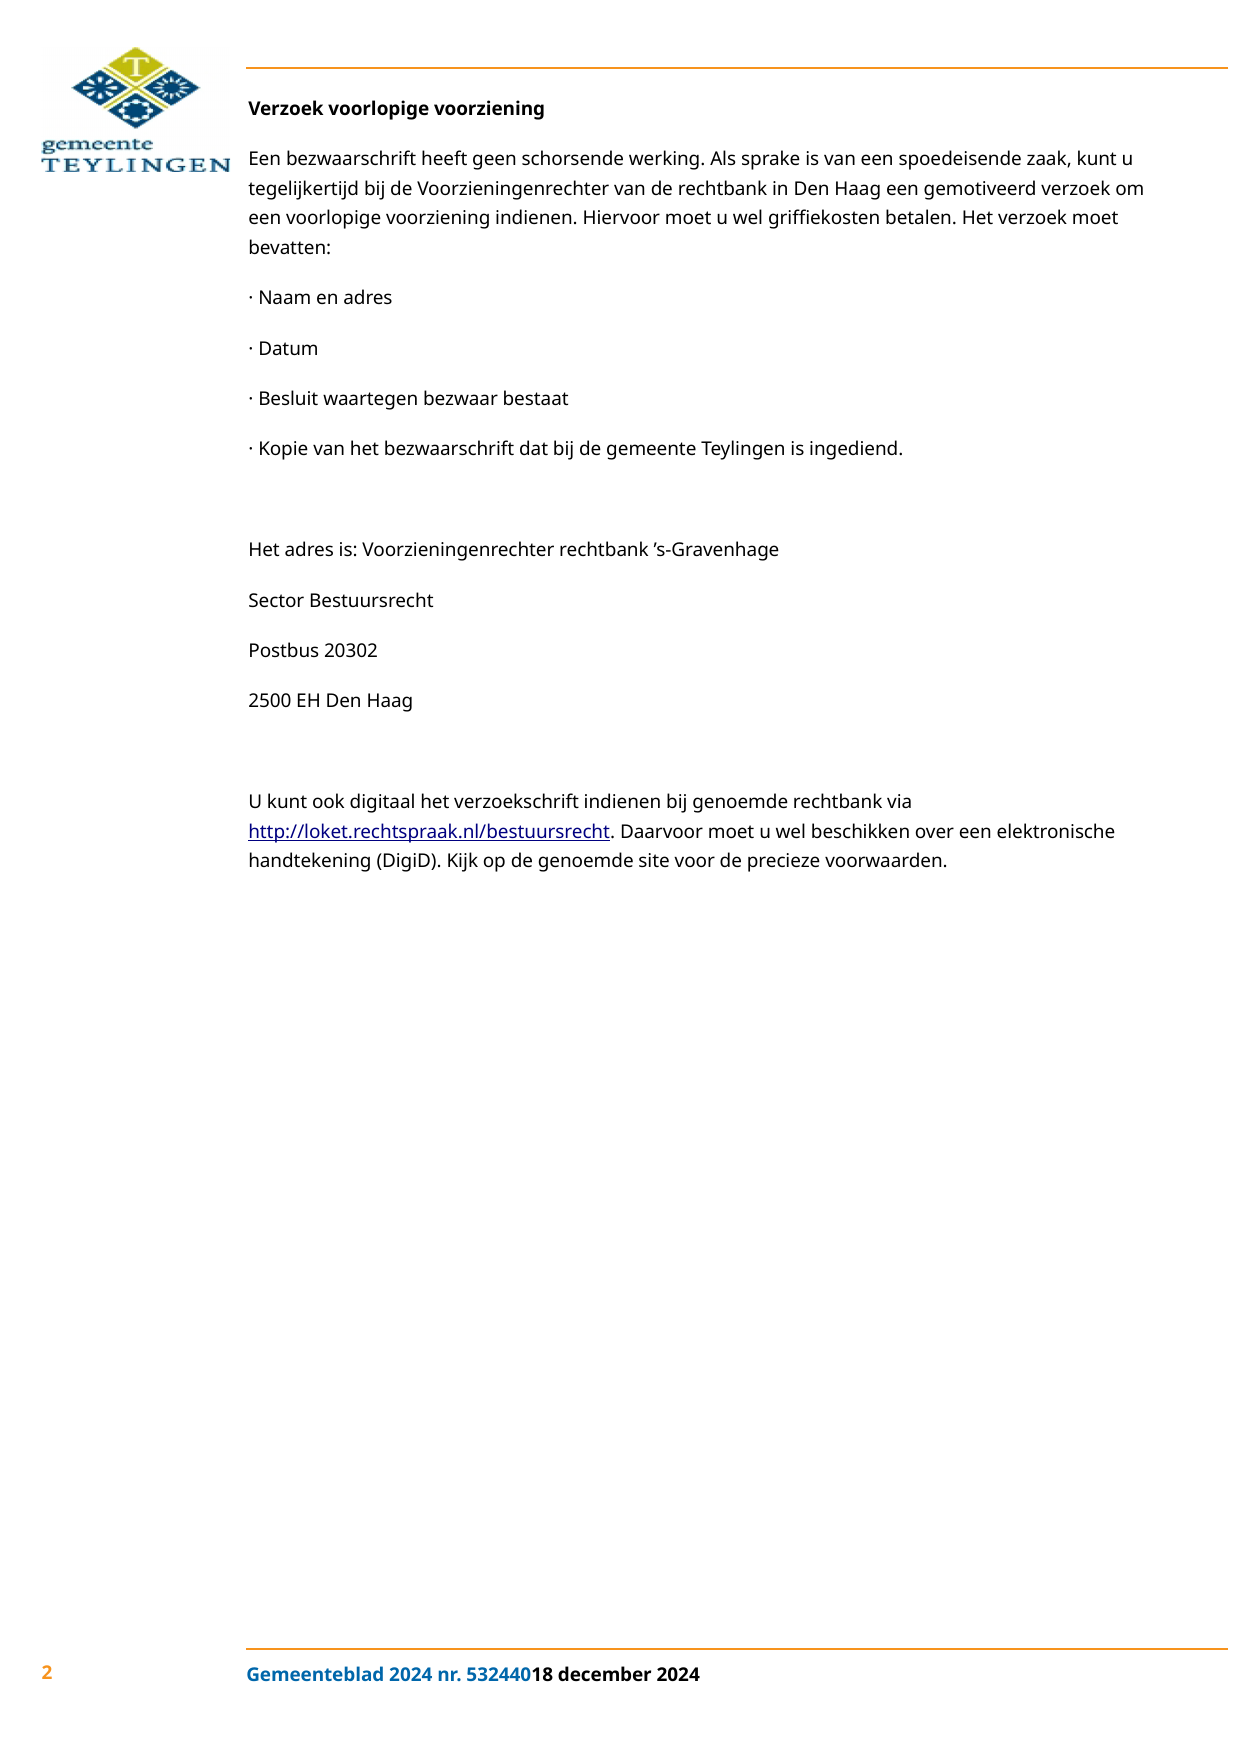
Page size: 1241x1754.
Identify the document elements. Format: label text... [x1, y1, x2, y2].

text Een bezwaarschrift heeft geen schorsende werking. Als sprake is van een spoedeisende zaak, kunt u tegelijkertijd bij de Voorzieningenrechter van de rechtbank in Den Haag een gemotiveerd verzoek om een voorlopige voorziening indienen. Hiervoor moet u wel griffiekosten betalen. Het verzoek moet bevatten: [248, 145, 1152, 260]
text · Kopie van het bezwaarschrift dat bij de gemeente Teylingen is ingediend. [248, 436, 1152, 461]
text Verzoek voorlopige voorziening [248, 95, 1152, 121]
picture [41, 47, 231, 172]
text Postbus 20302 [248, 637, 1152, 663]
text · Besluit waartegen bezwaar bestaat [248, 385, 1152, 411]
text Sector Bestuursrecht [248, 587, 1152, 613]
text U kunt ook digitaal het verzoekschrift indienen bij genoemde rechtbank via http://loket.rechtspraak.nl/bestuursrecht. Daarvoor moet u wel beschikken over een elektronische handtekening (DigiD). Kijk op de genoemde site voor de precieze voorwaarden. [248, 788, 1152, 873]
text 2500 EH Den Haag [248, 688, 1152, 713]
text Het adres is: Voorzieningenrechter rechtbank ’s-Gravenhage [248, 536, 1152, 562]
text · Naam en adres [248, 284, 1152, 310]
text · Datum [248, 335, 1152, 361]
